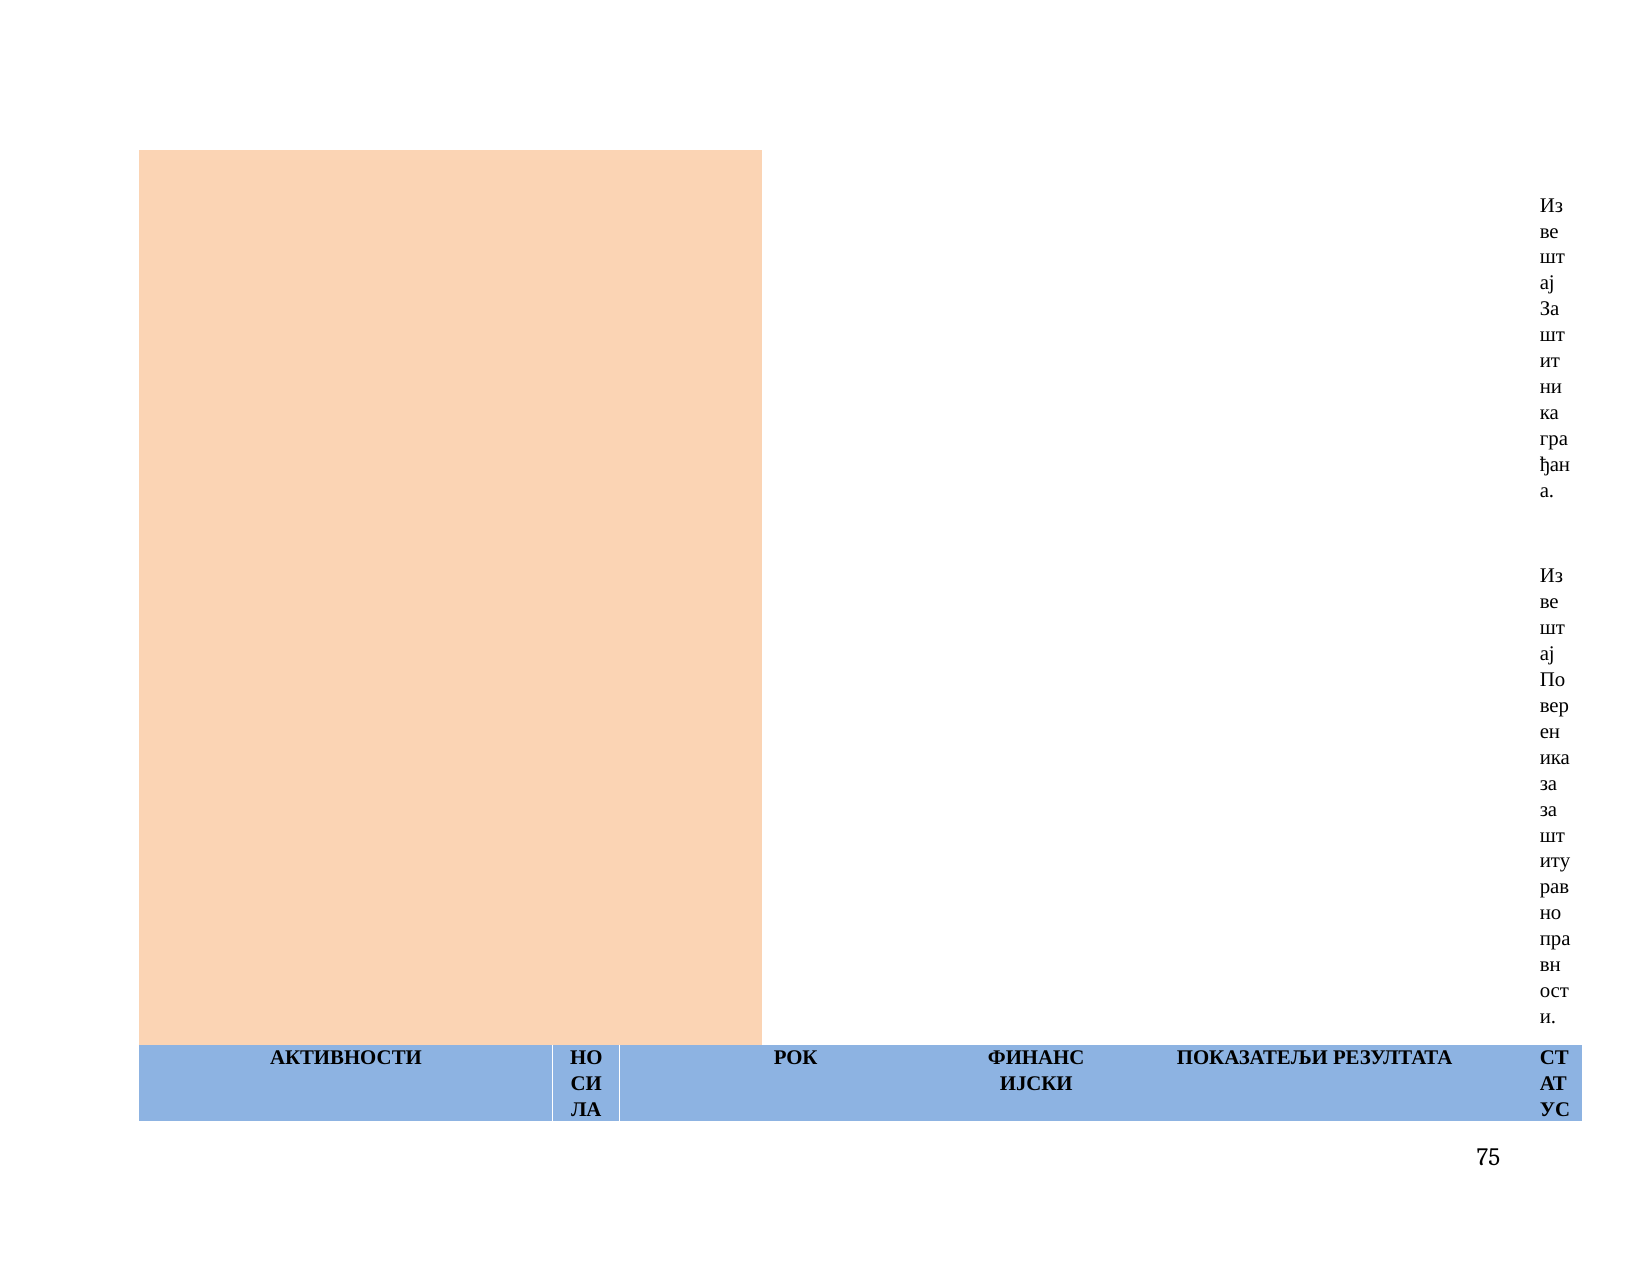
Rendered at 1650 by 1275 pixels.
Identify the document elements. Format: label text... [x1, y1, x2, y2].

table_cell Извештај Заштитника грађана. Извештај Повереника за заштиту равноправности. [1528, 150, 1582, 1045]
table_cell ФИНАНСИЈСКИ [971, 1045, 1101, 1121]
table_cell РОК [620, 1045, 971, 1121]
table_cell НОСИЛА [553, 1045, 619, 1121]
table_cell [139, 150, 762, 1045]
table_cell СТАТУС [1528, 1045, 1582, 1121]
table_cell ПОКАЗАТЕЉИ РЕЗУЛТАТА [1101, 1045, 1528, 1121]
table_cell [971, 150, 1528, 1045]
table_cell [762, 150, 971, 1045]
table_cell АКТИВНОСТИ [139, 1045, 552, 1121]
